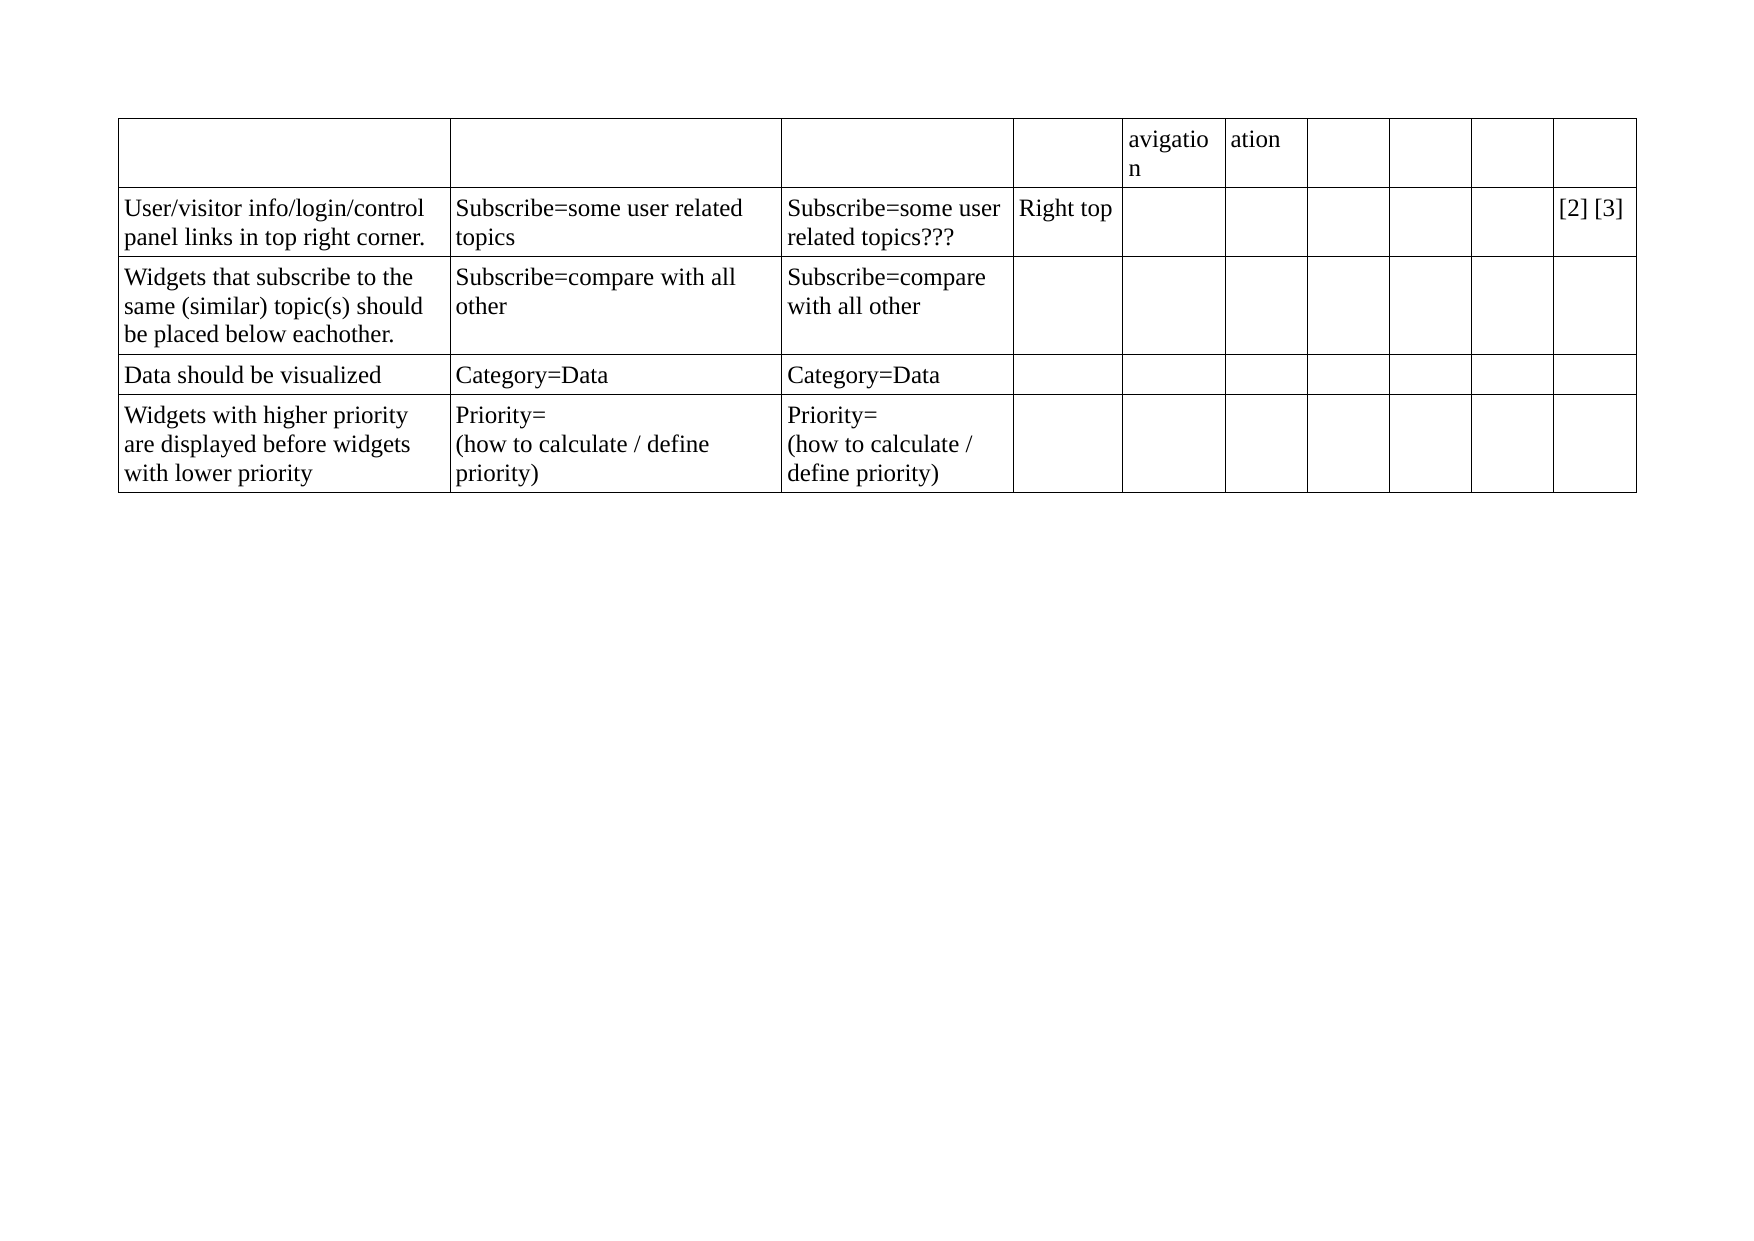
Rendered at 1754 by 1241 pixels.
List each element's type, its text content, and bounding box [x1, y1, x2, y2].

table_cell User/visitor info/login/control panel links in top right corner. [119, 188, 450, 256]
table_cell Priority= (how to calculate / define priority) [782, 395, 1013, 492]
table_cell [2] [3] [1554, 188, 1636, 256]
table_cell [1014, 395, 1122, 492]
table_cell Category=Data [782, 355, 1013, 394]
table_cell [1390, 257, 1471, 354]
table_cell [1472, 395, 1553, 492]
table_cell [451, 119, 781, 187]
table_cell Widgets that subscribe to the same (similar) topic(s) should be placed below eachother. [119, 257, 450, 354]
table_cell [1308, 119, 1389, 187]
table_cell Category=Data [451, 355, 781, 394]
table_cell [1390, 395, 1471, 492]
table_cell [1226, 355, 1307, 394]
table_cell Widgets with higher priority are displayed before widgets with lower priority [119, 395, 450, 492]
table_cell [1123, 395, 1225, 492]
table_cell ation [1226, 119, 1307, 187]
table_cell [1123, 355, 1225, 394]
table_cell [1014, 355, 1122, 394]
table_cell [1390, 188, 1471, 256]
table_cell [1123, 188, 1225, 256]
table_cell [1472, 355, 1553, 394]
table_cell [1390, 119, 1471, 187]
table_cell [1014, 119, 1122, 187]
table_cell [1554, 257, 1636, 354]
table_cell Data should be visualized [119, 355, 450, 394]
table_cell [1123, 257, 1225, 354]
table_cell [1226, 395, 1307, 492]
table_cell [1472, 119, 1553, 187]
table_cell [1554, 395, 1636, 492]
table_cell [1014, 257, 1122, 354]
table_cell [782, 119, 1013, 187]
table_cell Subscribe=some user related topics [451, 188, 781, 256]
table_cell Priority= (how to calculate / define priority) [451, 395, 781, 492]
table_cell Subscribe=compare with all other [451, 257, 781, 354]
table_cell [1308, 257, 1389, 354]
table_cell avigation [1123, 119, 1225, 187]
table_cell [1390, 355, 1471, 394]
table_cell [1308, 355, 1389, 394]
table_cell [1472, 257, 1553, 354]
table_cell Subscribe=some user related topics??? [782, 188, 1013, 256]
table_cell [119, 119, 450, 187]
table_cell Subscribe=compare with all other [782, 257, 1013, 354]
table_cell [1554, 119, 1636, 187]
table_cell [1226, 257, 1307, 354]
table_cell [1308, 188, 1389, 256]
table_cell [1472, 188, 1553, 256]
table_cell [1554, 355, 1636, 394]
table_cell [1226, 188, 1307, 256]
table_cell Right top [1014, 188, 1122, 256]
table_cell [1308, 395, 1389, 492]
